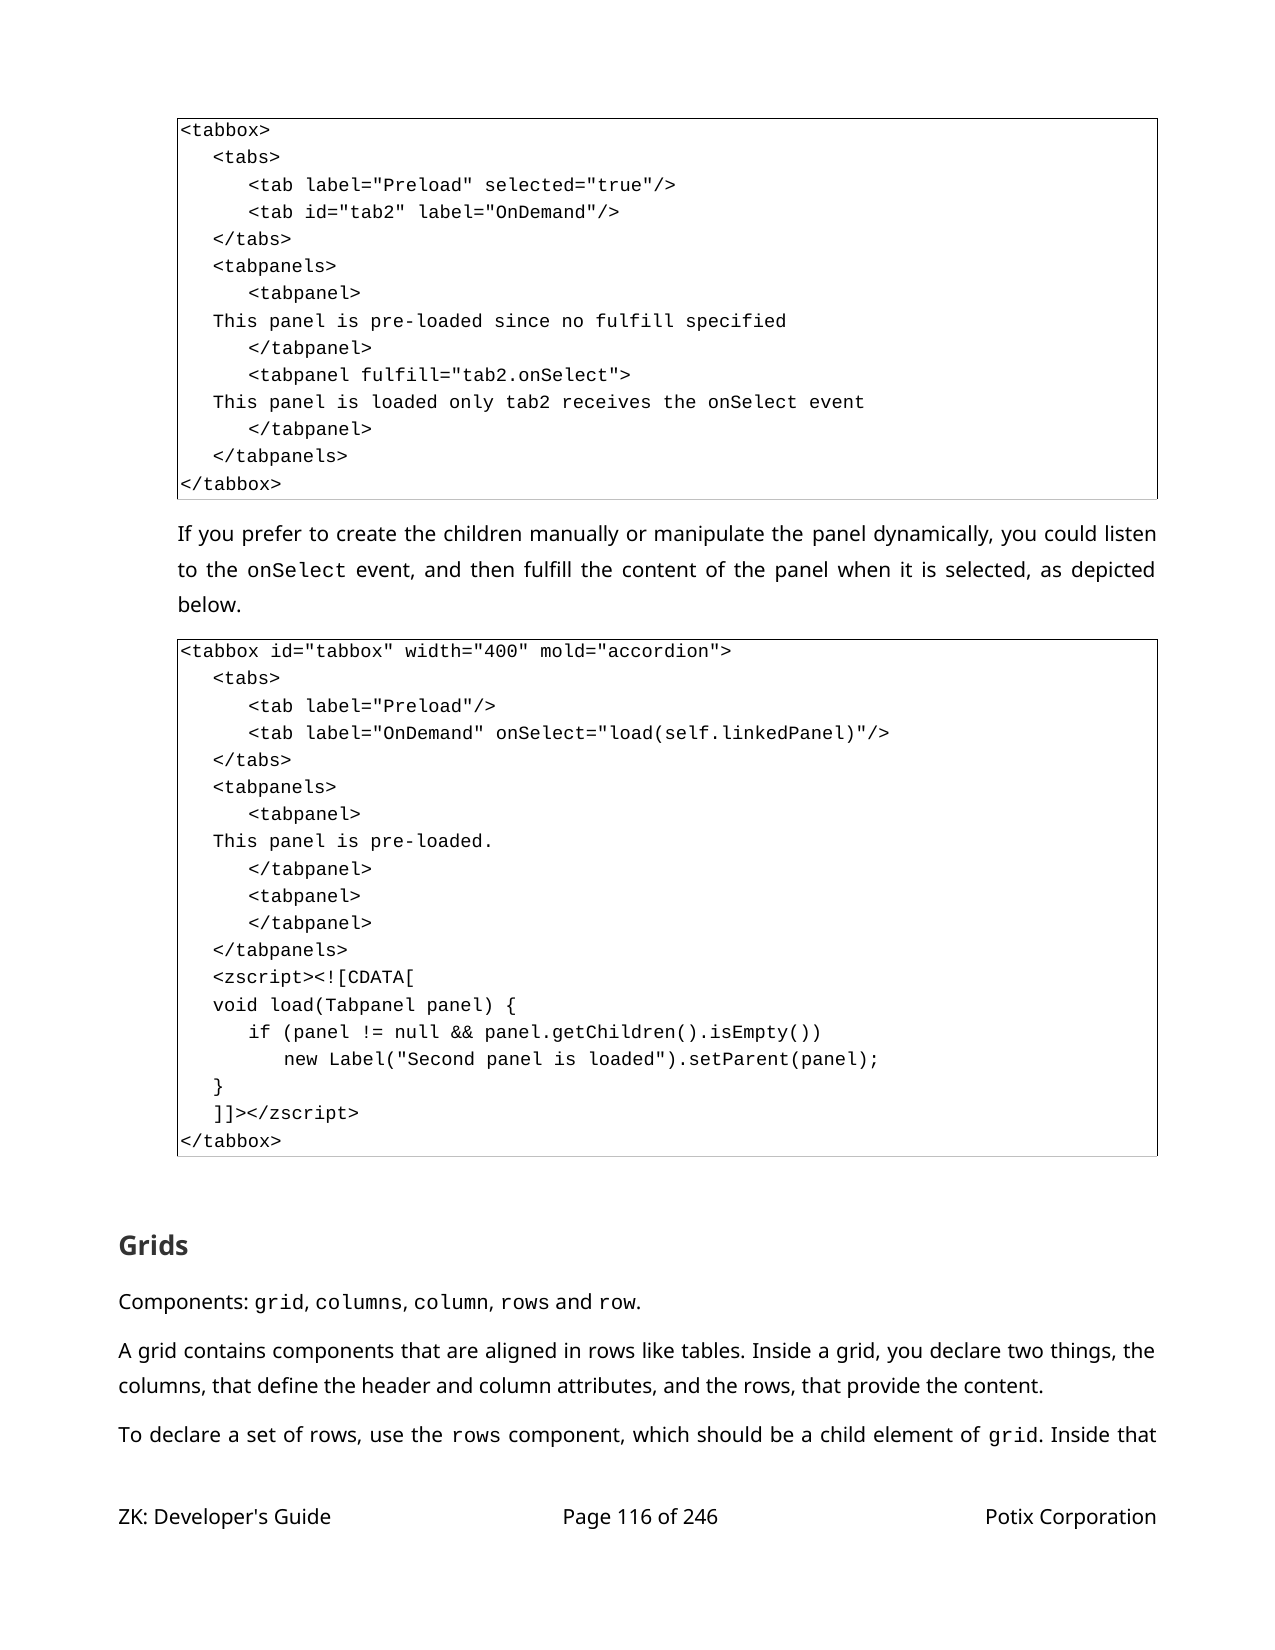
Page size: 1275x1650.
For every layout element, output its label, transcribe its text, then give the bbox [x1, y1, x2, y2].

text This panel is loaded only tab2 receives the onSelect event [178, 390, 1157, 414]
text </tabpanel> [178, 857, 1157, 881]
text <tabs> [178, 666, 1157, 691]
text <tabbox> [178, 119, 1157, 142]
text <tabpanel> [178, 281, 1157, 306]
text A grid contains components that are aligned in rows like tables. Inside a grid, you declare two things, the columns, that define the header and column attributes, and the rows, that provide the content. [118, 1336, 1157, 1399]
text <tab label="Preload"/> [178, 693, 1157, 718]
text } [178, 1074, 1157, 1098]
subtitle Grids [118, 1227, 1157, 1263]
text <tabbox id="tabbox" width="400" mold="accordion"> [178, 640, 1157, 663]
text </tabs> [178, 748, 1157, 772]
text if (panel != null && panel.getChildren().isEmpty()) [178, 1020, 1157, 1044]
text <tabpanels> [178, 775, 1157, 799]
text This panel is pre-loaded since no fulfill specified [178, 308, 1157, 333]
text <tab label="OnDemand" onSelect="load(self.linkedPanel)"/> [178, 721, 1157, 745]
text This panel is pre-loaded. [178, 829, 1157, 854]
text <tabpanels> [178, 254, 1157, 278]
text <tabpanel fulfill="tab2.onSelect"> [178, 363, 1157, 387]
text </tabbox> [178, 1128, 1157, 1156]
text Components: grid, columns, column, rows and row. [118, 1287, 1157, 1316]
text new Label("Second panel is loaded").setParent(panel); [178, 1047, 1157, 1071]
text </tabpanel> [178, 911, 1157, 935]
text <tab id="tab2" label="OnDemand"/> [178, 200, 1157, 224]
text </tabpanels> [178, 938, 1157, 962]
text </tabbox> [178, 472, 1157, 499]
text ]]></zscript> [178, 1101, 1157, 1126]
text </tabpanel> [178, 417, 1157, 441]
text </tabpanels> [178, 444, 1157, 469]
text <tabs> [178, 145, 1157, 169]
text </tabpanel> [178, 336, 1157, 360]
text <tabpanel> [178, 802, 1157, 826]
text <zscript><![CDATA[ [178, 965, 1157, 989]
text </tabs> [178, 227, 1157, 251]
text <tabpanel> [178, 884, 1157, 908]
text If you prefer to create the children manually or manipulate the panel dynamically, you could listen to the onSelect event, and then fulfill the content of the panel when it is selected, as depicted below. [177, 519, 1157, 618]
text <tab label="Preload" selected="true"/> [178, 172, 1157, 197]
text To declare a set of rows, use the rows component, which should be a child element of grid. Inside that [118, 1420, 1157, 1449]
text void load(Tabpanel panel) { [178, 992, 1157, 1017]
